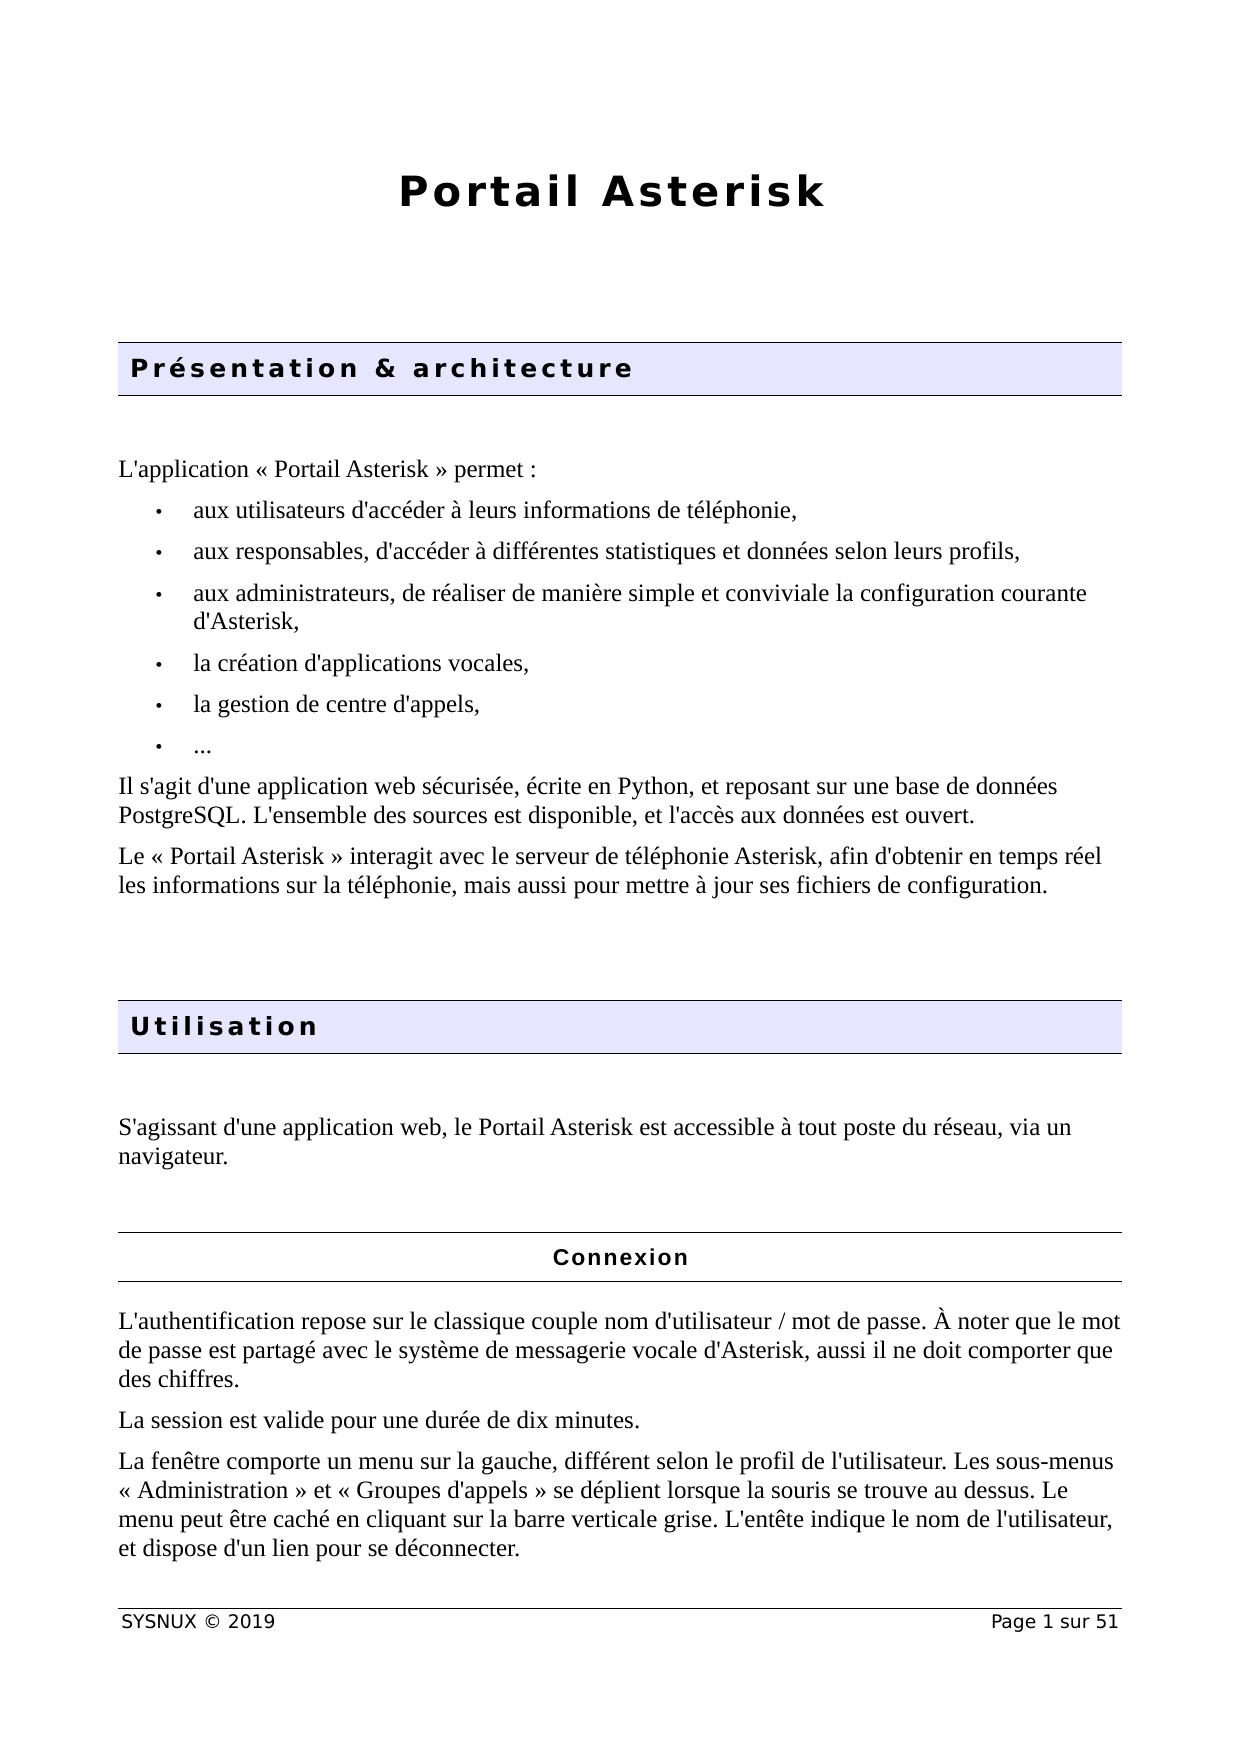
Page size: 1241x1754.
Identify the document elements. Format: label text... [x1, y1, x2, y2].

list ... [156, 730, 1122, 759]
list aux utilisateurs d'accéder à leurs informations de téléphonie, [156, 495, 1122, 524]
text L'application « Portail Asterisk » permet : [118, 454, 1122, 483]
subtitle Portail Asterisk [118, 168, 1122, 216]
subtitle Utilisation [118, 1001, 1122, 1053]
subtitle Présentation & architecture [118, 343, 1122, 395]
list aux administrateurs, de réaliser de manière simple et conviviale la configuration courante d'Asterisk, [156, 578, 1122, 635]
text Le « Portail Asterisk » interagit avec le serveur de téléphonie Asterisk, afin d'obtenir en temps réel les informations sur la téléphonie, mais aussi pour mettre à jour ses fichiers de configuration. [118, 841, 1122, 899]
subtitle Connexion [118, 1233, 1122, 1281]
list la gestion de centre d'appels, [156, 689, 1122, 718]
text L'authentification repose sur le classique couple nom d'utilisateur / mot de passe. À noter que le mot de passe est partagé avec le système de messagerie vocale d'Asterisk, aussi il ne doit comporter que des chiffres. [118, 1306, 1122, 1393]
list aux responsables, d'accéder à différentes statistiques et données selon leurs profils, [156, 536, 1122, 565]
text La session est valide pour une durée de dix minutes. [118, 1405, 1122, 1434]
text Il s'agit d'une application web sécurisée, écrite en Python, et reposant sur une base de données PostgreSQL. L'ensemble des sources est disponible, et l'accès aux données est ouvert. [118, 771, 1122, 829]
text La fenêtre comporte un menu sur la gauche, différent selon le profil de l'utilisateur. Les sous-menus « Administration » et « Groupes d'appels » se déplient lorsque la souris se trouve au dessus. Le menu peut être caché en cliquant sur la barre verticale grise. L'entête indique le nom de l'utilisateur, et dispose d'un lien pour se déconnecter. [118, 1446, 1122, 1561]
list la création d'applications vocales, [156, 648, 1122, 676]
text S'agissant d'une application web, le Portail Asterisk est accessible à tout poste du réseau, via un navigateur. [118, 1112, 1122, 1169]
